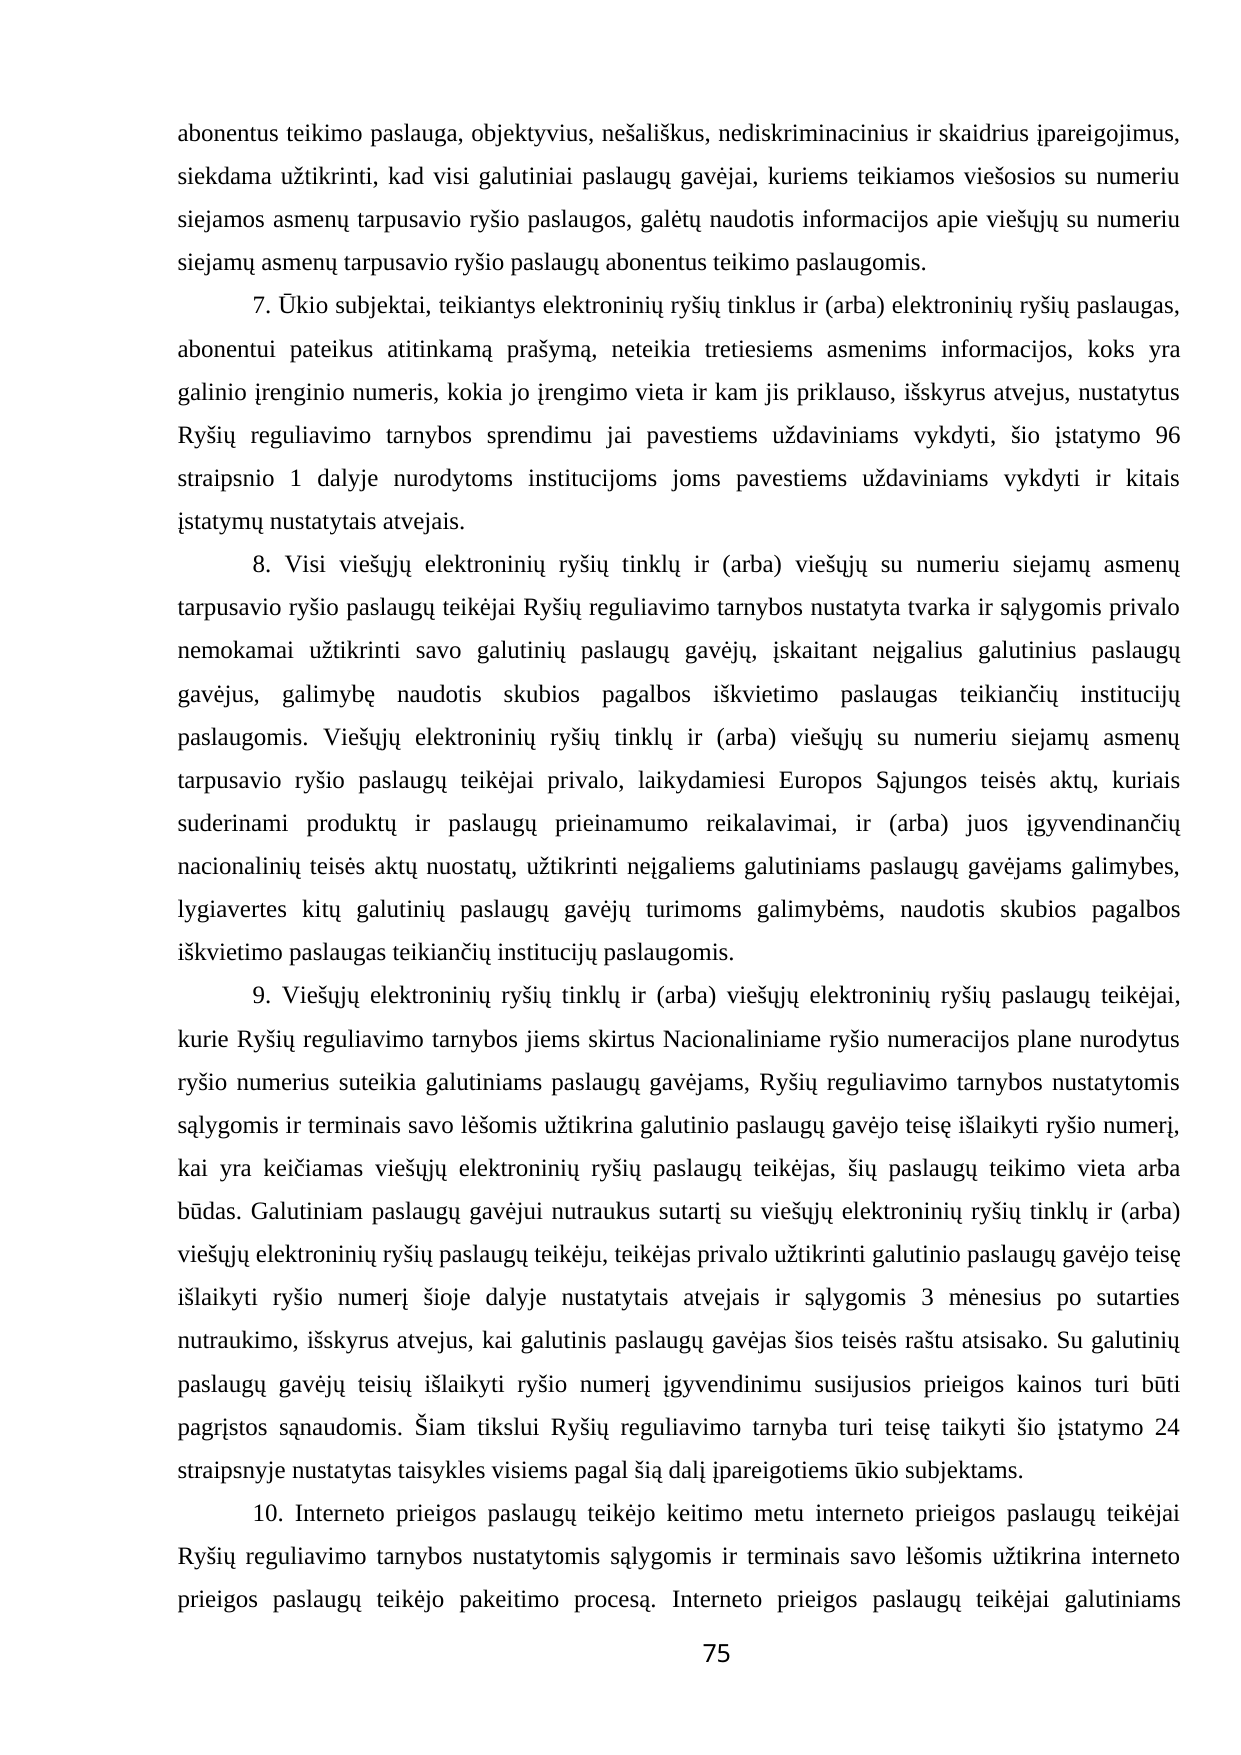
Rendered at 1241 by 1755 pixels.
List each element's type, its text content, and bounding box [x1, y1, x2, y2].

text 8. Visi viešųjų elektroninių ryšių tinklų ir (arba) viešųjų su numeriu siejamų asmenų tarpusavio ryšio paslaugų teikėjai Ryšių reguliavimo tarnybos nustatyta tvarka ir sąlygomis privalo nemokamai užtikrinti savo galutinių paslaugų gavėjų, įskaitant neįgalius galutinius paslaugų gavėjus, galimybę naudotis skubios pagalbos iškvietimo paslaugas teikiančių institucijų paslaugomis. Viešųjų elektroninių ryšių tinklų ir (arba) viešųjų su numeriu siejamų asmenų tarpusavio ryšio paslaugų teikėjai privalo, laikydamiesi Europos Sąjungos teisės aktų, kuriais suderinami produktų ir paslaugų prieinamumo reikalavimai, ir (arba) juos įgyvendinančių nacionalinių teisės aktų nuostatų, užtikrinti neįgaliems galutiniams paslaugų gavėjams galimybes, lygiavertes kitų galutinių paslaugų gavėjų turimoms galimybėms, naudotis skubios pagalbos iškvietimo paslaugas teikiančių institucijų paslaugomis. [177, 549, 1181, 966]
text 9. Viešųjų elektroninių ryšių tinklų ir (arba) viešųjų elektroninių ryšių paslaugų teikėjai, kurie Ryšių reguliavimo tarnybos jiems skirtus Nacionaliniame ryšio numeracijos plane nurodytus ryšio numerius suteikia galutiniams paslaugų gavėjams, Ryšių reguliavimo tarnybos nustatytomis sąlygomis ir terminais savo lėšomis užtikrina galutinio paslaugų gavėjo teisę išlaikyti ryšio numerį, kai yra keičiamas viešųjų elektroninių ryšių paslaugų teikėjas, šių paslaugų teikimo vieta arba būdas. Galutiniam paslaugų gavėjui nutraukus sutartį su viešųjų elektroninių ryšių tinklų ir (arba) viešųjų elektroninių ryšių paslaugų teikėju, teikėjas privalo užtikrinti galutinio paslaugų gavėjo teisę išlaikyti ryšio numerį šioje dalyje nustatytais atvejais ir sąlygomis 3 mėnesius po sutarties nutraukimo, išskyrus atvejus, kai galutinis paslaugų gavėjas šios teisės raštu atsisako. Su galutinių paslaugų gavėjų teisių išlaikyti ryšio numerį įgyvendinimu susijusios prieigos kainos turi būti pagrįstos sąnaudomis. Šiam tikslui Ryšių reguliavimo tarnyba turi teisę taikyti šio įstatymo 24 straipsnyje nustatytas taisykles visiems pagal šią dalį įpareigotiems ūkio subjektams. [177, 981, 1181, 1484]
text abonentus teikimo paslauga, objektyvius, nešališkus, nediskriminacinius ir skaidrius įpareigojimus, siekdama užtikrinti, kad visi galutiniai paslaugų gavėjai, kuriems teikiamos viešosios su numeriu siejamos asmenų tarpusavio ryšio paslaugos, galėtų naudotis informacijos apie viešųjų su numeriu siejamų asmenų tarpusavio ryšio paslaugų abonentus teikimo paslaugomis. [177, 118, 1181, 276]
text 10. Interneto prieigos paslaugų teikėjo keitimo metu interneto prieigos paslaugų teikėjai Ryšių reguliavimo tarnybos nustatytomis sąlygomis ir terminais savo lėšomis užtikrina interneto prieigos paslaugų teikėjo pakeitimo procesą. Interneto prieigos paslaugų teikėjai galutiniams [177, 1498, 1181, 1613]
text 7. Ūkio subjektai, teikiantys elektroninių ryšių tinklus ir (arba) elektroninių ryšių paslaugas, abonentui pateikus atitinkamą prašymą, neteikia tretiesiems asmenims informacijos, koks yra galinio įrenginio numeris, kokia jo įrengimo vieta ir kam jis priklauso, išskyrus atvejus, nustatytus Ryšių reguliavimo tarnybos sprendimu jai pavestiems uždaviniams vykdyti, šio įstatymo 96 straipsnio 1 dalyje nurodytoms institucijoms joms pavestiems uždaviniams vykdyti ir kitais įstatymų nustatytais atvejais. [177, 291, 1181, 535]
